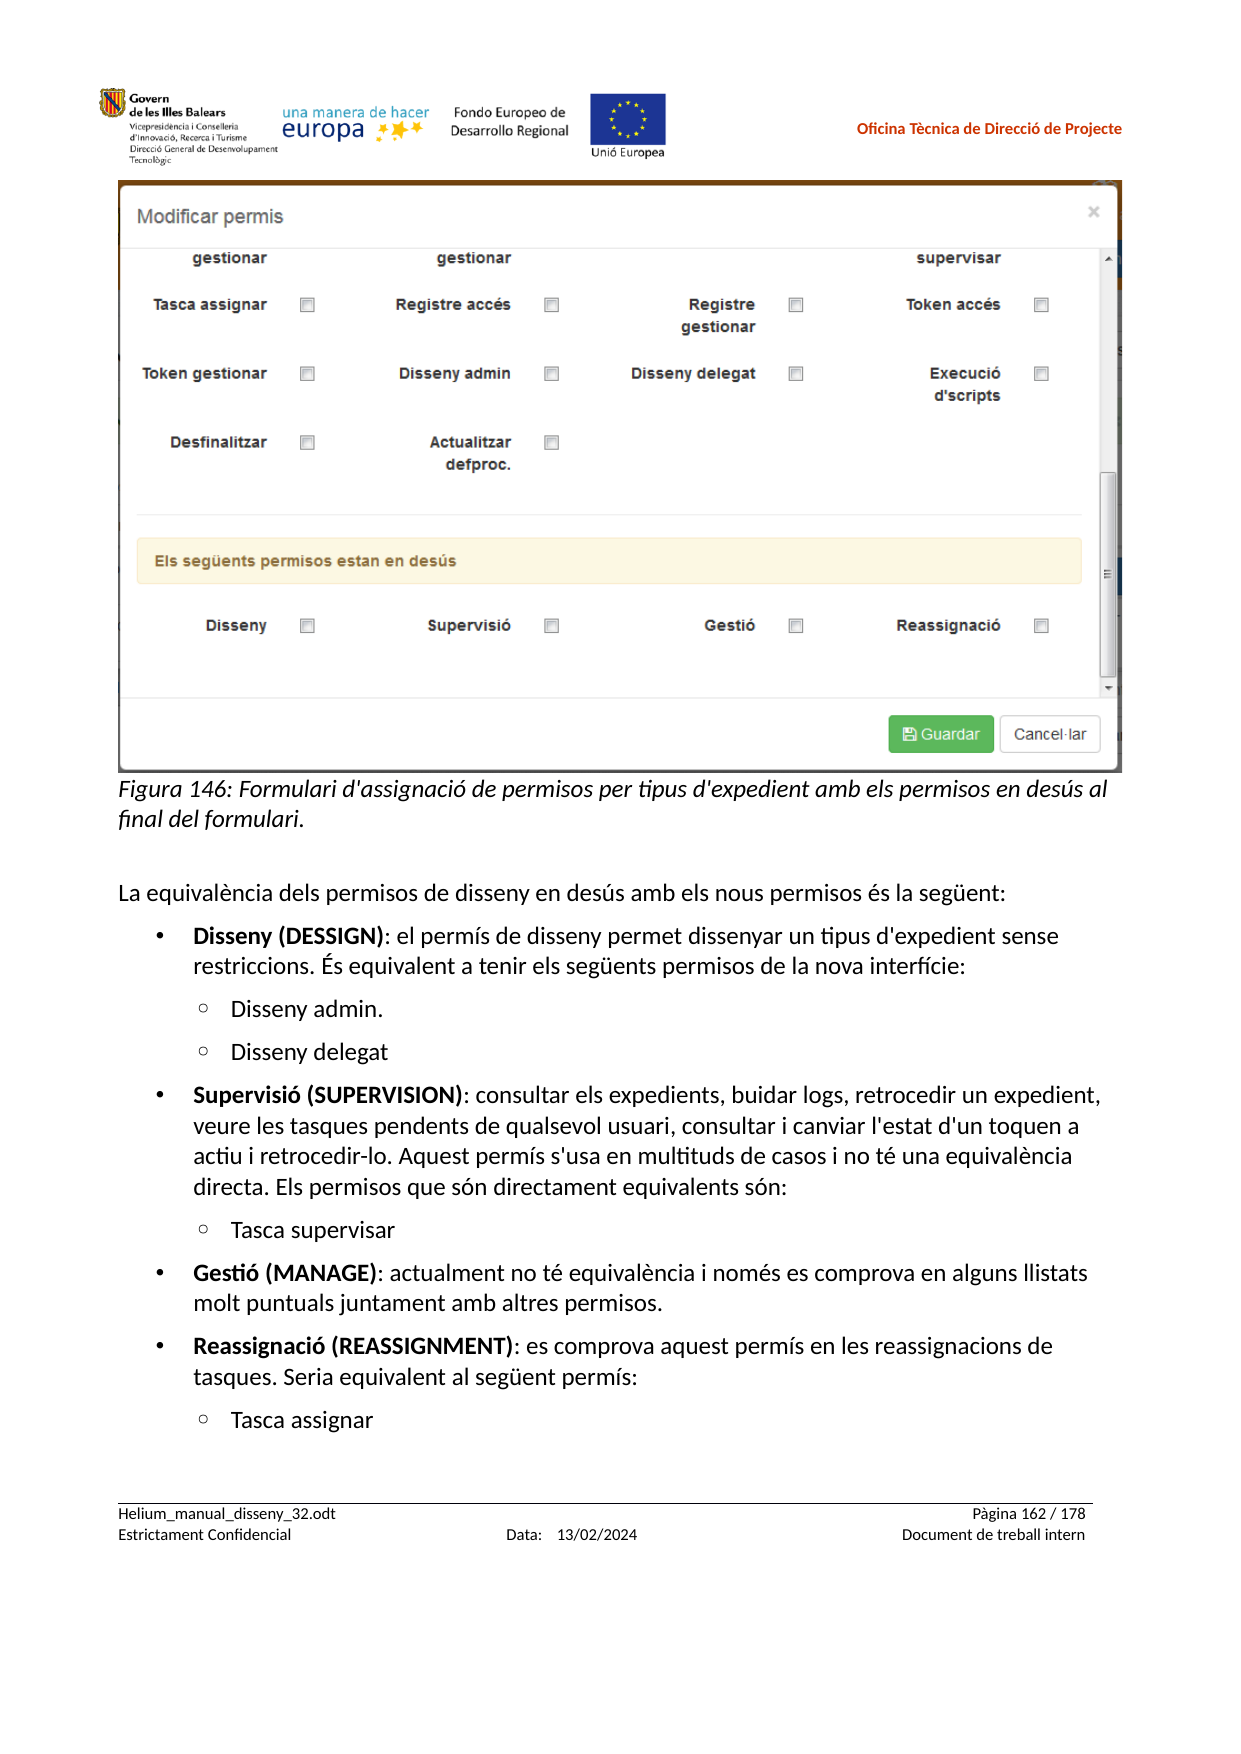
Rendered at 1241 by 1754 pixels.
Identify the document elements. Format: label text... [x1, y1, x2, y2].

picture [99, 87, 668, 166]
list Reassignació (REASSIGNMENT): es comprova aquest permís en les reassignacions de tasques. Seria equivalent al següent permís: [156, 1331, 1122, 1392]
picture [118, 180, 1123, 773]
text Figura 146: Formulari d'assignació de permisos per tipus d'expedient amb els permisos en desús al final del formulari. [118, 773, 1122, 834]
list Tasca assignar [193, 1404, 1122, 1434]
list Supervisió (SUPERVISION): consultar els expedients, buidar logs, retrocedir un expedient, veure les tasques pendents de qualsevol usuari, consultar i canviar l'estat d'un toquen a actiu i retrocedir-lo. Aquest permís s'usa en multituds de casos i no té una equivalència directa. Els permisos que són directament equivalents són: [156, 1079, 1122, 1201]
list Disseny (DESSIGN): el permís de disseny permet dissenyar un tipus d'expedient sense restriccions. És equivalent a tenir els següents permisos de la nova interfície: [156, 920, 1122, 981]
list Disseny admin. [193, 993, 1122, 1024]
text La equivalència dels permisos de disseny en desús amb els nous permisos és la següent: [118, 877, 1122, 907]
list Disseny delegat [193, 1036, 1122, 1067]
list Gestió (MANAGE): actualment no té equivalència i només es comprova en alguns llistats molt puntuals juntament amb altres permisos. [156, 1257, 1122, 1318]
list Tasca supervisar [193, 1214, 1122, 1244]
